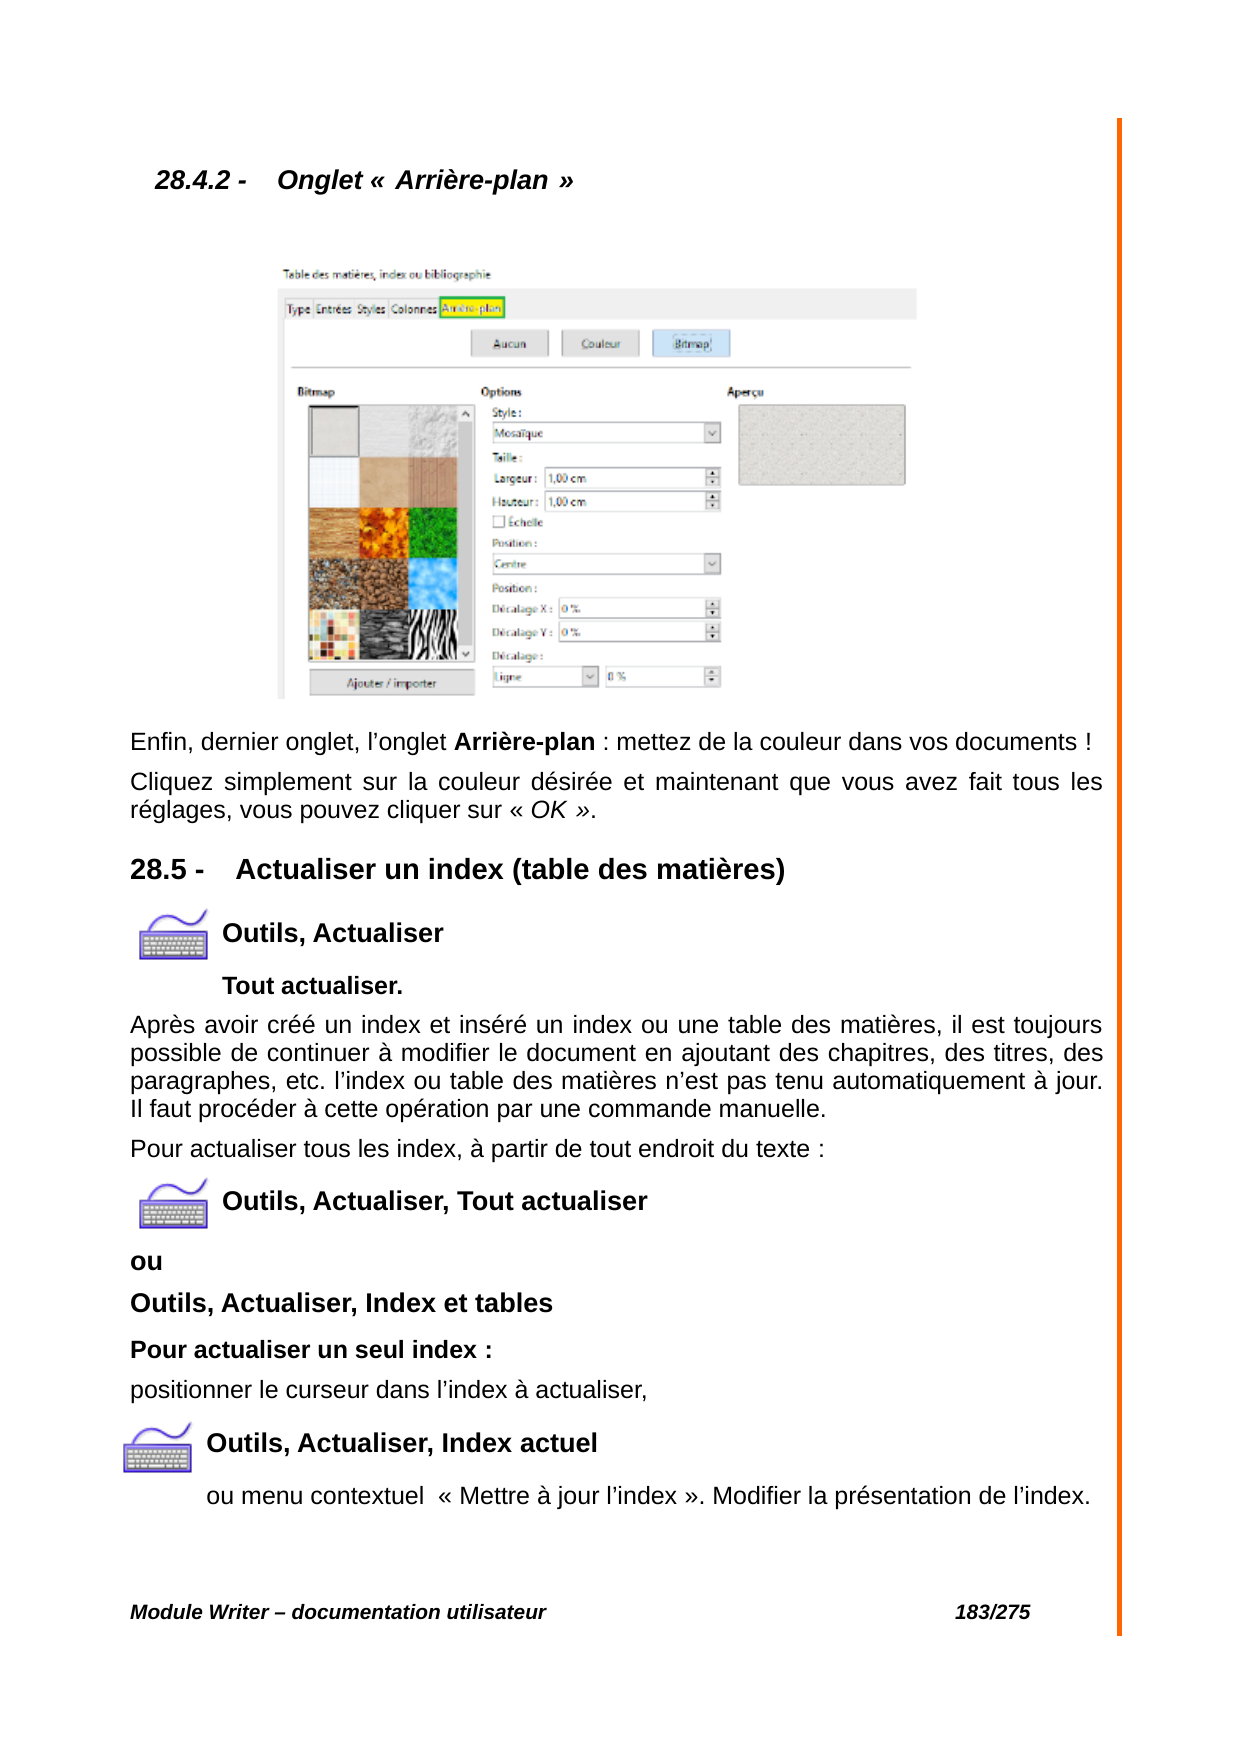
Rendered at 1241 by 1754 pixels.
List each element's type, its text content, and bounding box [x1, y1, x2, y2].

picture [119, 1411, 195, 1487]
picture [135, 1167, 210, 1243]
text Outils, Actualiser, Index et tables [130, 1288, 1105, 1319]
picture [135, 898, 210, 974]
text Enfin, dernier onglet, l’onglet Arrière-plan : mettez de la couleur dans vos documents ! [130, 220, 1105, 756]
text Outils, Actualiser, Tout actualiser [210, 1186, 1105, 1217]
text ou [130, 1246, 1105, 1277]
text Pour actualiser un seul index : [130, 1336, 1105, 1364]
text Tout actualiser. [130, 972, 1105, 999]
subtitle Actualiser un index (table des matières) [130, 853, 1105, 886]
picture [277, 262, 917, 699]
text positionner le curseur dans l’index à actualiser, [130, 1376, 1105, 1404]
text Outils, Actualiser, Index actuel [195, 1428, 1105, 1458]
text Outils, Actualiser [210, 918, 1105, 948]
text Pour actualiser tous les index, à partir de tout endroit du texte : [130, 1135, 1105, 1163]
text ou menu contextuel « Mettre à jour l’index ». Modifier la présentation de l’index. [130, 1482, 1105, 1509]
text Après avoir créé un index et inséré un index ou une table des matières, il est toujours possible de continuer à modifier le document en ajoutant des chapitres, des titres, des paragraphes, etc. l’index ou table des matières n’est pas tenu automatiquement à jour. Il faut procéder à cette opération par une commande manuelle. [130, 1011, 1105, 1123]
subtitle Onglet « Arrière-plan » [155, 165, 1105, 196]
text Cliquez simplement sur la couleur désirée et maintenant que vous avez fait tous les réglages, vous pouvez cliquer sur « OK ». [130, 768, 1105, 824]
